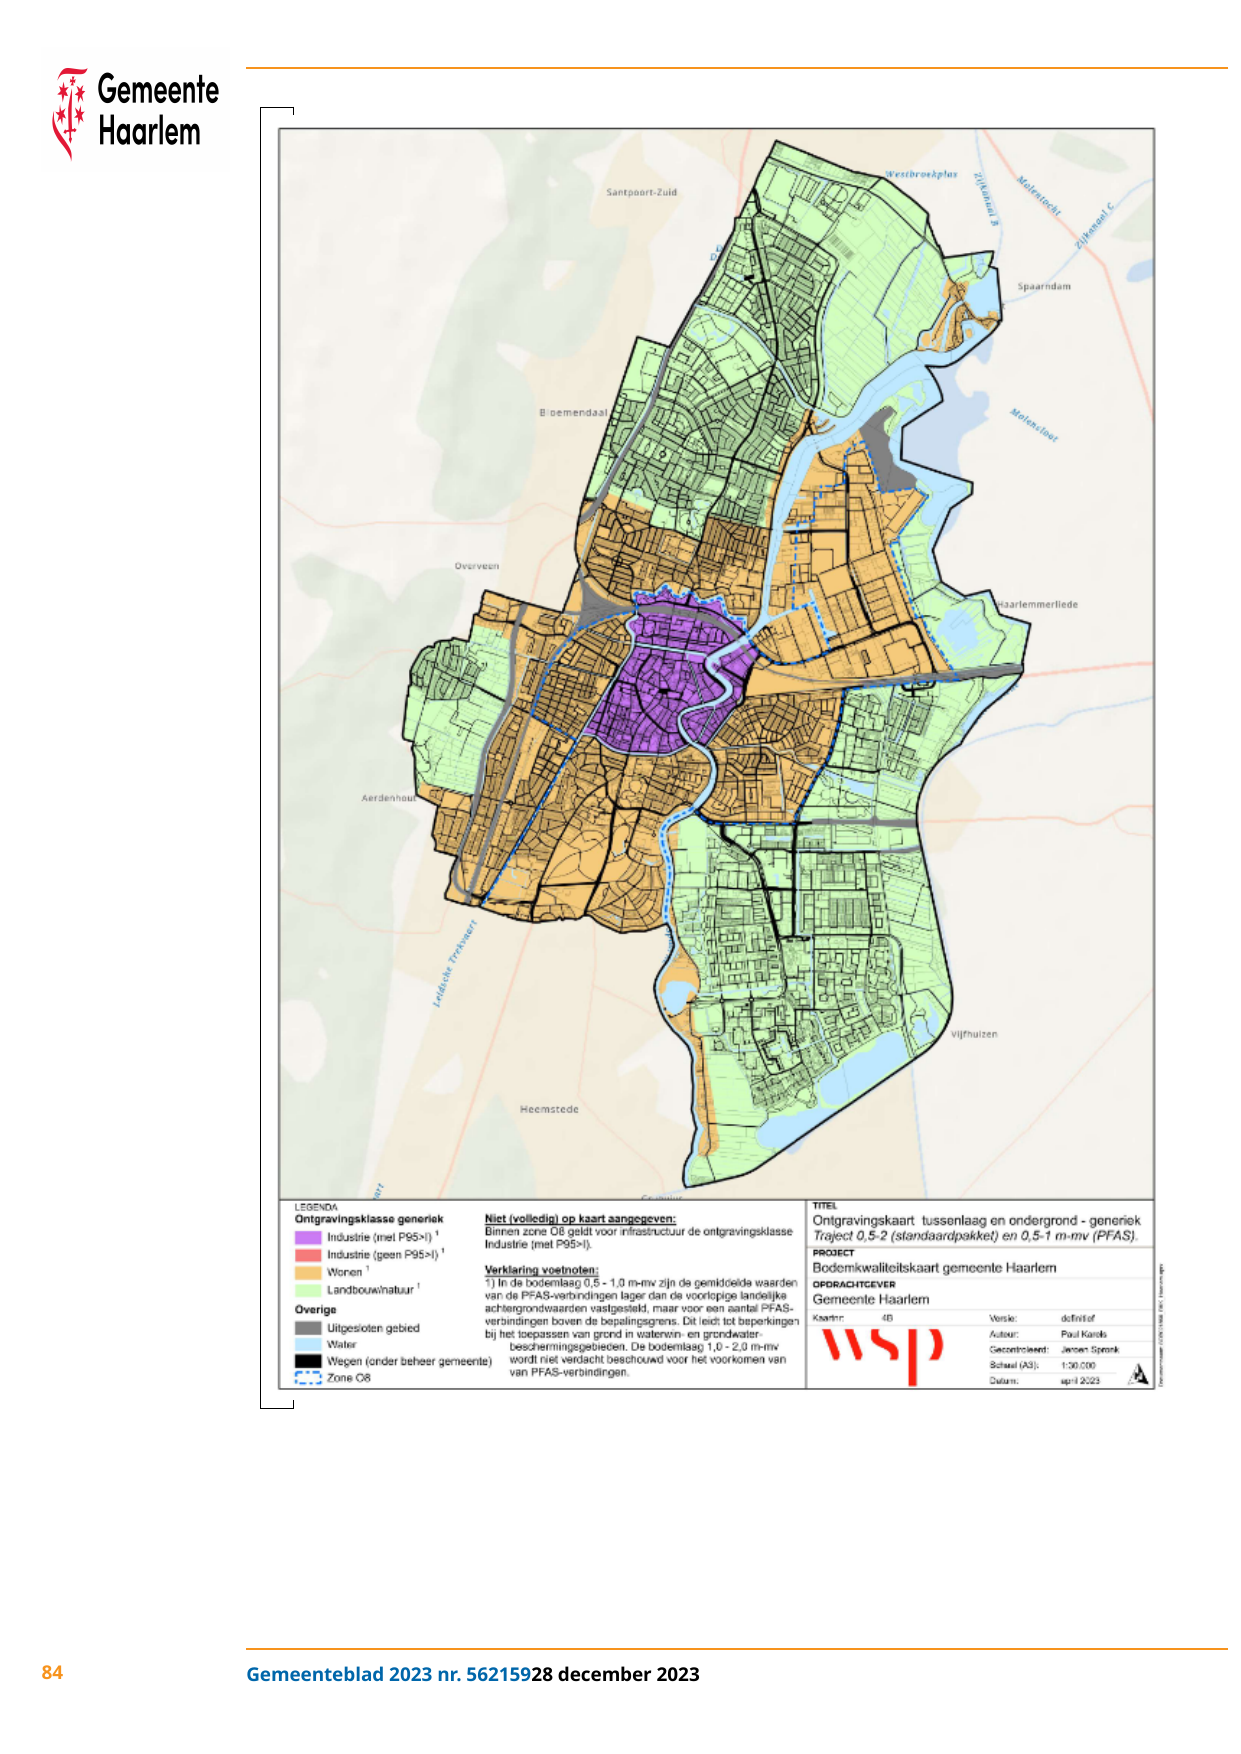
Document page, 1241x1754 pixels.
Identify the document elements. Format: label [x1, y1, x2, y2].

picture [41, 47, 231, 172]
picture [268, 115, 1173, 1400]
